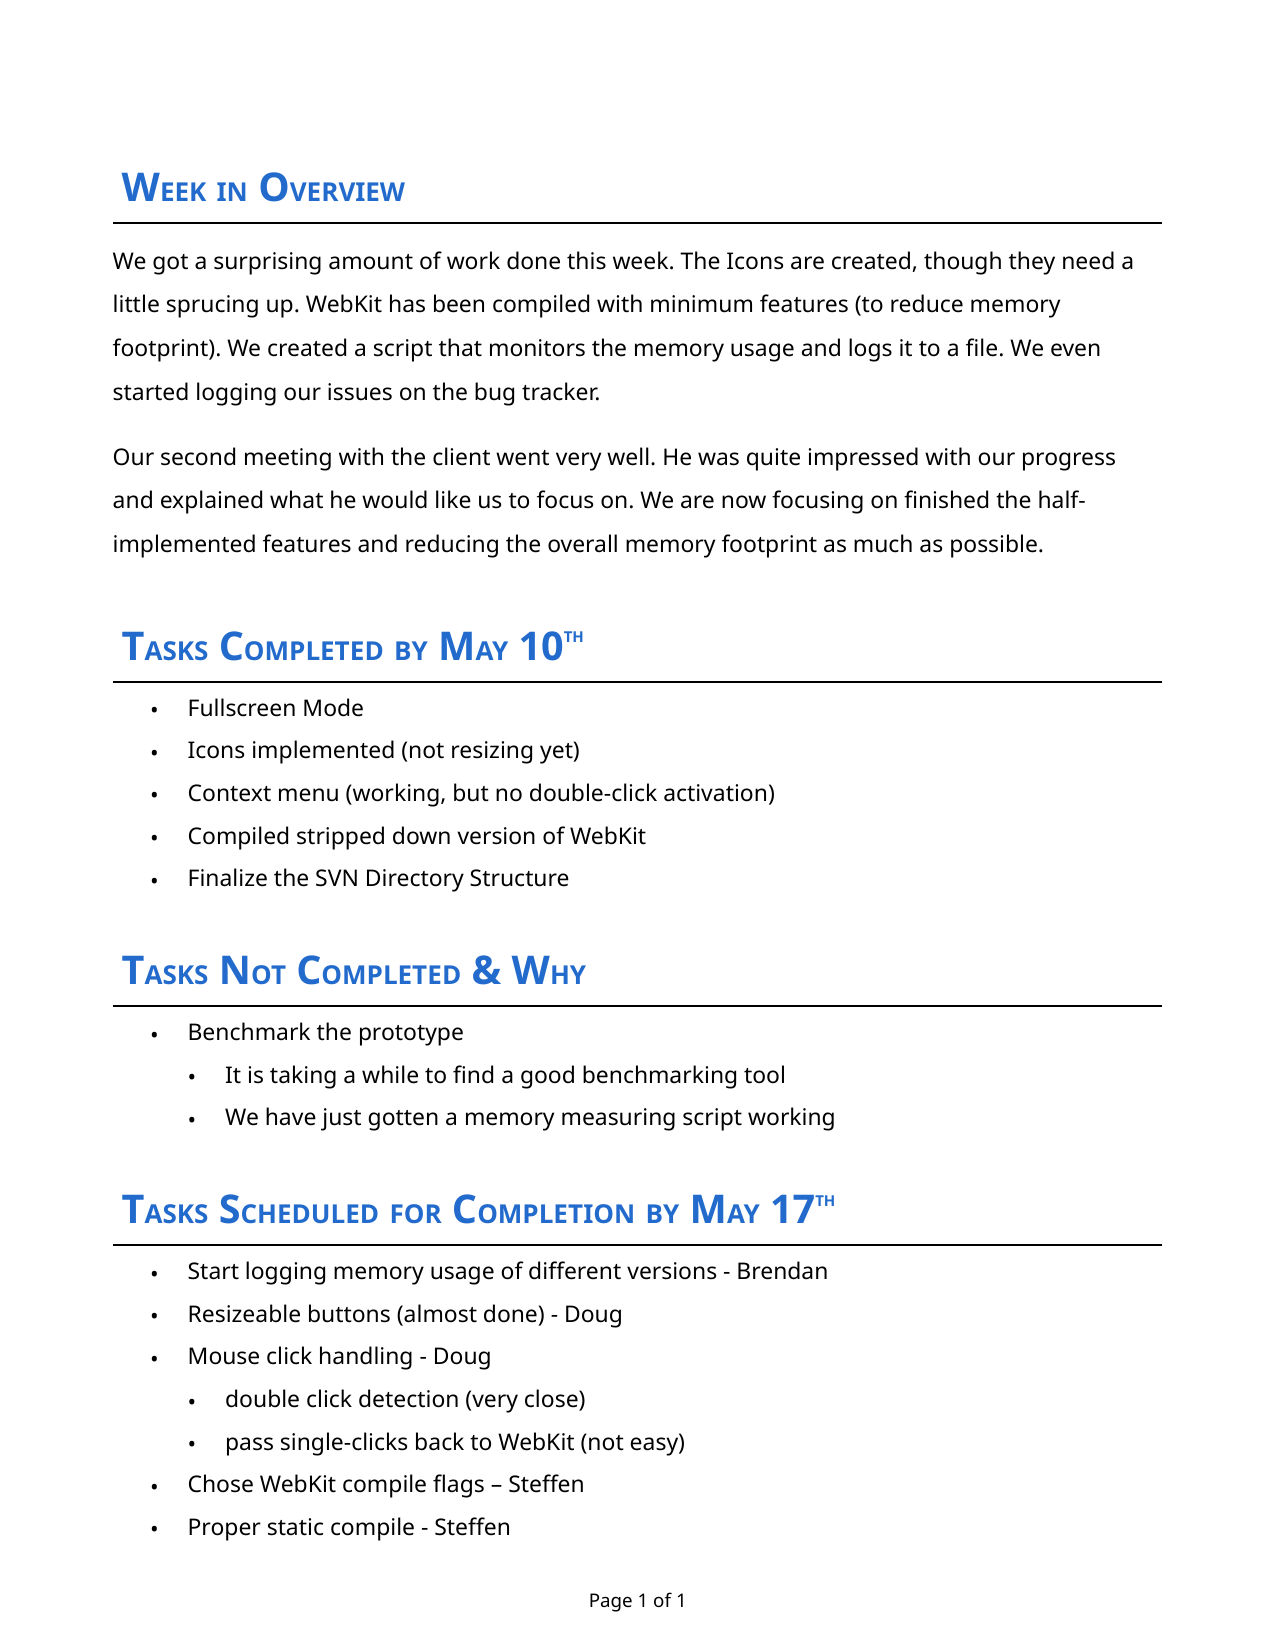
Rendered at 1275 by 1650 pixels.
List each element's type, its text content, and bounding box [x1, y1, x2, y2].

list Context menu (working, but no double-click activation) [150, 777, 1162, 811]
list double click detection (very close) [187, 1383, 1162, 1417]
subtitle Tasks Not Completed & Why [112, 933, 1162, 1007]
text Our second meeting with the client went very well. He was quite impressed with our progress and explained what he would like us to focus on. We are now focusing on finished the half-implemented features and reducing the overall memory footprint as much as possible. [112, 440, 1162, 559]
list Chose WebKit compile flags – Steffen [150, 1468, 1162, 1502]
list Start logging memory usage of different versions - Brendan [150, 1255, 1162, 1289]
list Resizeable buttons (almost done) - Doug [150, 1298, 1162, 1331]
list Compiled stripped down version of WebKit [150, 819, 1162, 853]
list It is taking a while to find a good benchmarking tool [187, 1059, 1162, 1092]
list Benchmark the prototype [150, 1016, 1162, 1050]
list Icons implemented (not resizing yet) [150, 734, 1162, 768]
list Fullscreen Mode [150, 692, 1162, 726]
list We have just gotten a memory measuring script working [187, 1101, 1162, 1135]
list pass single-clicks back to WebKit (not easy) [187, 1426, 1162, 1459]
list Finalize the SVN Directory Structure [150, 862, 1162, 896]
list Mouse click handling - Doug [150, 1340, 1162, 1374]
text We got a surprising amount of work done this week. The Icons are created, though they need a little sprucing up. WebKit has been compiled with minimum features (to reduce memory footprint). We created a script that monitors the memory usage and logs it to a file. We even started logging our issues on the bug tracker. [112, 244, 1162, 407]
subtitle Tasks Scheduled for Completion by May 17th [112, 1172, 1162, 1246]
subtitle Tasks Completed by May 10th [112, 609, 1162, 683]
subtitle Week in Overview [112, 150, 1162, 224]
list Proper static compile - Steffen [150, 1511, 1162, 1544]
